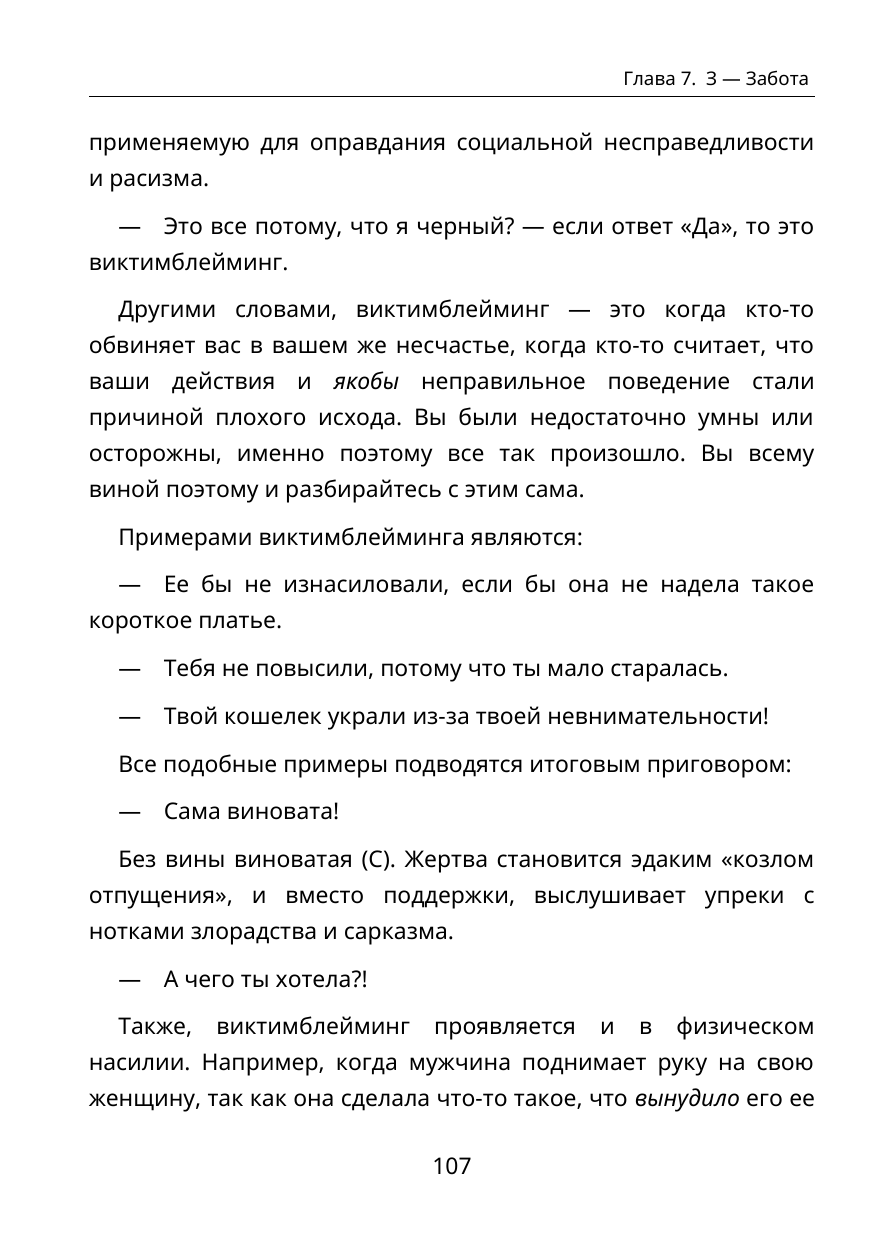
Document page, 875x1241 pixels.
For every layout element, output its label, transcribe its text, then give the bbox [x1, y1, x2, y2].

text Другими словами, виктимблейминг — это когда кто-то обвиняет вас в вашем же несчастье, когда кто-то считает, что ваши действия и якобы неправильное поведение стали причиной плохого исхода. Вы были недостаточно умны или осторожны, именно поэтому все так произошло. Вы всему виной поэтому и разбирайтесь с этим сама. [88, 293, 815, 504]
list Твой кошелек украли из-за твоей невнимательности! [88, 700, 815, 731]
list А чего ты хотела?! [88, 962, 815, 994]
text Примерами виктимблейминга являются: [88, 521, 815, 552]
list Ее бы не изнасиловали, если бы она не надела такое короткое платье. [88, 568, 815, 636]
text Без вины виноватая (С). Жертва становится эдаким «козлом отпущения», и вместо поддержки, выслушивает упреки с нотками злорадства и сарказма. [88, 843, 815, 946]
list Тебя не повысили, потому что ты мало старалась. [88, 652, 815, 683]
text применяемую для оправдания социальной несправедливости и расизма. [88, 126, 815, 193]
text Также, виктимблейминг проявляется и в физическом насилии. Например, когда мужчина поднимает руку на свою женщину, так как она сделала что-то такое, что вынудило его ее [88, 1010, 815, 1113]
list Это все потому, что я черный? — если ответ «Да», то это виктимблейминг. [88, 210, 815, 277]
text Все подобные примеры подводятся итоговым приговором: [88, 747, 815, 779]
list Сама виновата! [88, 795, 815, 826]
